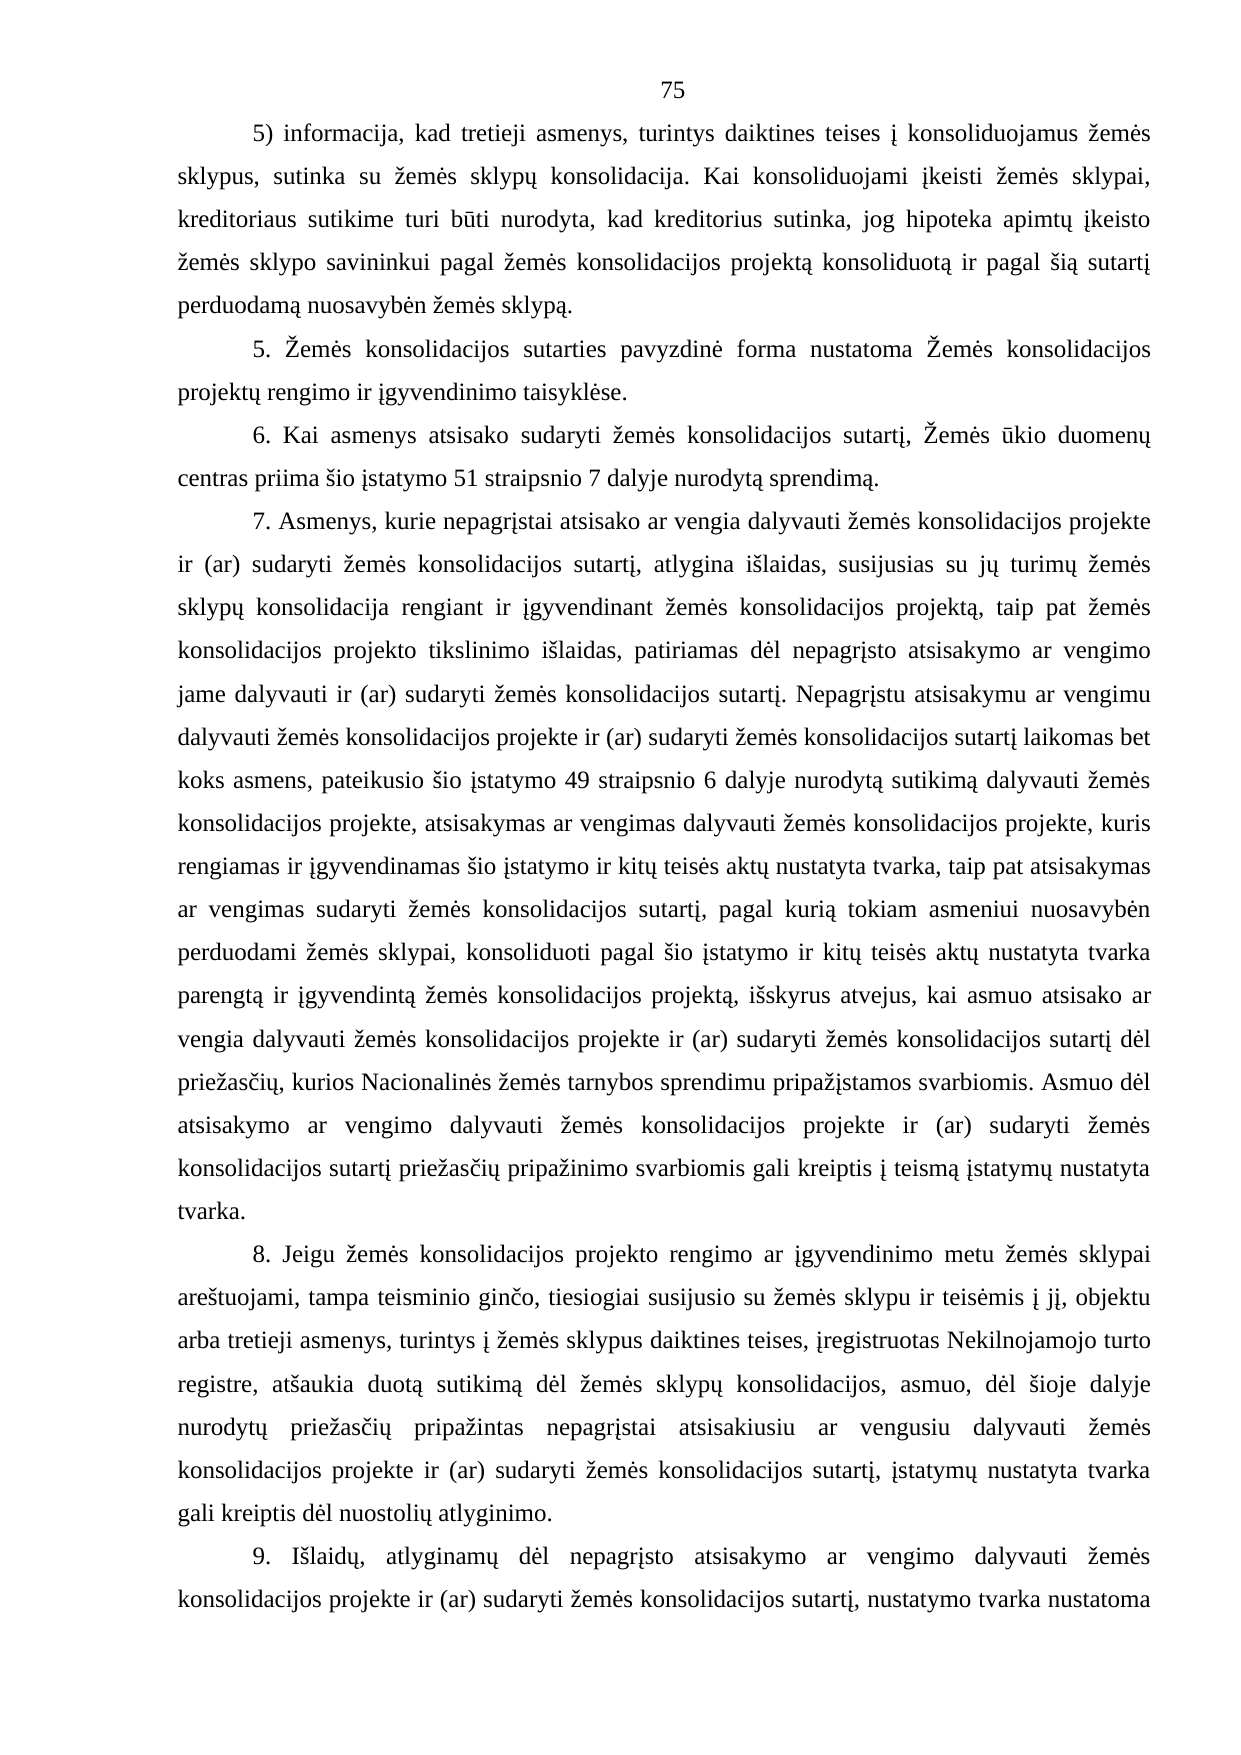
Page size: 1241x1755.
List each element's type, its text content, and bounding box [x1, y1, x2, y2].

text 9. Išlaidų, atlyginamų dėl nepagrįsto atsisakymo ar vengimo dalyvauti žemės konsolidacijos projekte ir (ar) sudaryti žemės konsolidacijos sutartį, nustatymo tvarka nustatoma [177, 1541, 1152, 1613]
text 7. Asmenys, kurie nepagrįstai atsisako ar vengia dalyvauti žemės konsolidacijos projekte ir (ar) sudaryti žemės konsolidacijos sutartį, atlygina išlaidas, susijusias su jų turimų žemės sklypų konsolidacija rengiant ir įgyvendinant žemės konsolidacijos projektą, taip pat žemės konsolidacijos projekto tikslinimo išlaidas, patiriamas dėl nepagrįsto atsisakymo ar vengimo jame dalyvauti ir (ar) sudaryti žemės konsolidacijos sutartį. Nepagrįstu atsisakymu ar vengimu dalyvauti žemės konsolidacijos projekte ir (ar) sudaryti žemės konsolidacijos sutartį laikomas bet koks asmens, pateikusio šio įstatymo 49 straipsnio 6 dalyje nurodytą sutikimą dalyvauti žemės konsolidacijos projekte, atsisakymas ar vengimas dalyvauti žemės konsolidacijos projekte, kuris rengiamas ir įgyvendinamas šio įstatymo ir kitų teisės aktų nustatyta tvarka, taip pat atsisakymas ar vengimas sudaryti žemės konsolidacijos sutartį, pagal kurią tokiam asmeniui nuosavybėn perduodami žemės sklypai, konsoliduoti pagal šio įstatymo ir kitų teisės aktų nustatyta tvarka parengtą ir įgyvendintą žemės konsolidacijos projektą, išskyrus atvejus, kai asmuo atsisako ar vengia dalyvauti žemės konsolidacijos projekte ir (ar) sudaryti žemės konsolidacijos sutartį dėl priežasčių, kurios Nacionalinės žemės tarnybos sprendimu pripažįstamos svarbiomis. Asmuo dėl atsisakymo ar vengimo dalyvauti žemės konsolidacijos projekte ir (ar) sudaryti žemės konsolidacijos sutartį priežasčių pripažinimo svarbiomis gali kreiptis į teismą įstatymų nustatyta tvarka. [177, 506, 1152, 1225]
text 5) informacija, kad tretieji asmenys, turintys daiktines teises į konsoliduojamus žemės sklypus, sutinka su žemės sklypų konsolidacija. Kai konsoliduojami įkeisti žemės sklypai, kreditoriaus sutikime turi būti nurodyta, kad kreditorius sutinka, jog hipoteka apimtų įkeisto žemės sklypo savininkui pagal žemės konsolidacijos projektą konsoliduotą ir pagal šią sutartį perduodamą nuosavybėn žemės sklypą. [177, 118, 1152, 319]
text 6. Kai asmenys atsisako sudaryti žemės konsolidacijos sutartį, Žemės ūkio duomenų centras priima šio įstatymo 51 straipsnio 7 dalyje nurodytą sprendimą. [177, 420, 1152, 492]
text 8. Jeigu žemės konsolidacijos projekto rengimo ar įgyvendinimo metu žemės sklypai areštuojami, tampa teisminio ginčo, tiesiogiai susijusio su žemės sklypu ir teisėmis į jį, objektu arba tretieji asmenys, turintys į žemės sklypus daiktines teises, įregistruotas Nekilnojamojo turto registre, atšaukia duotą sutikimą dėl žemės sklypų konsolidacijos, asmuo, dėl šioje dalyje nurodytų priežasčių pripažintas nepagrįstai atsisakiusiu ar vengusiu dalyvauti žemės konsolidacijos projekte ir (ar) sudaryti žemės konsolidacijos sutartį, įstatymų nustatyta tvarka gali kreiptis dėl nuostolių atlyginimo. [177, 1239, 1152, 1527]
text 5. Žemės konsolidacijos sutarties pavyzdinė forma nustatoma Žemės konsolidacijos projektų rengimo ir įgyvendinimo taisyklėse. [177, 334, 1152, 406]
